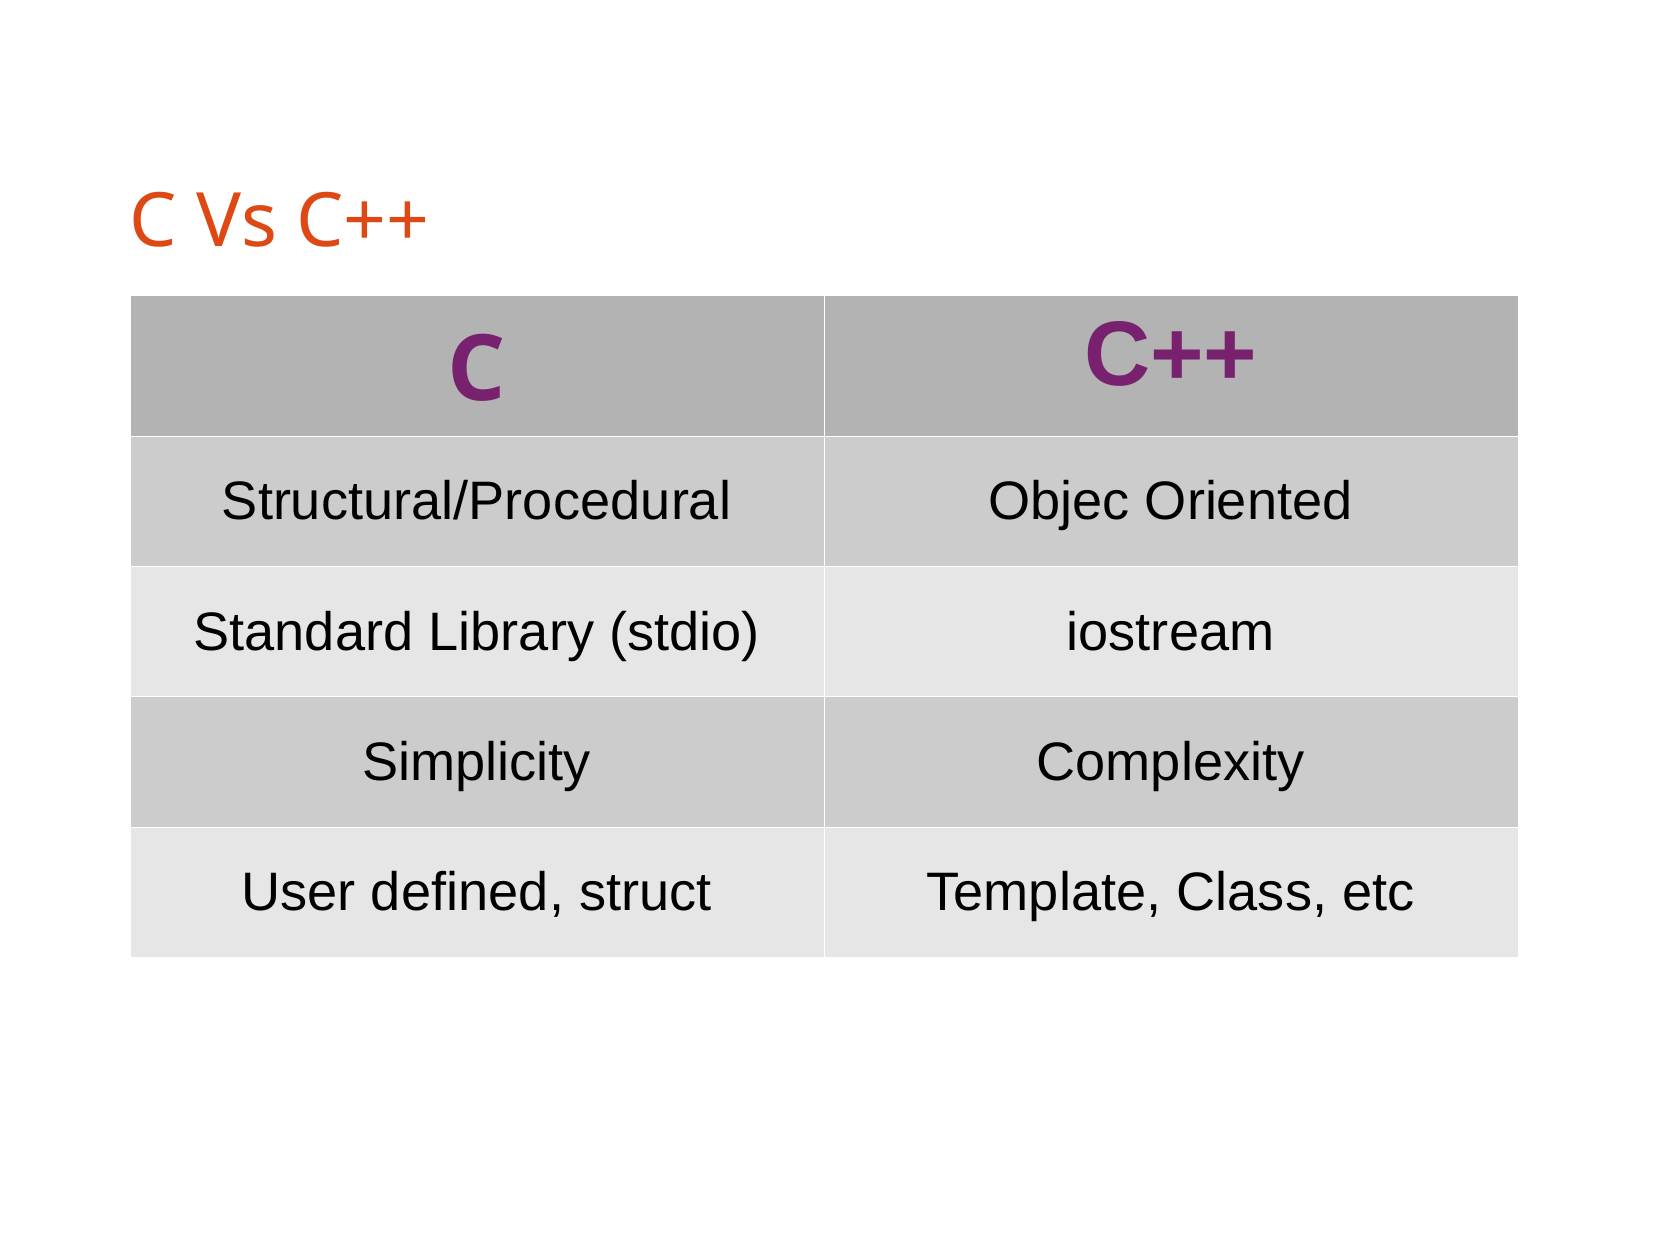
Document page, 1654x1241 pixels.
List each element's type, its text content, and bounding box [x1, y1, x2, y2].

table_cell User defined, struct [131, 828, 824, 957]
table_header C++ [825, 296, 1518, 436]
table_cell Template, Class, etc [825, 828, 1518, 957]
table_cell Structural/Procedural [131, 437, 824, 566]
table_cell Simplicity [131, 697, 824, 827]
table_cell Complexity [825, 697, 1518, 827]
table_header C [131, 296, 824, 436]
table_cell Standard Library (stdio) [131, 567, 824, 696]
title C Vs C++ [129, 153, 1518, 281]
table_cell iostream [825, 567, 1518, 696]
table_cell Objec Oriented [825, 437, 1518, 566]
